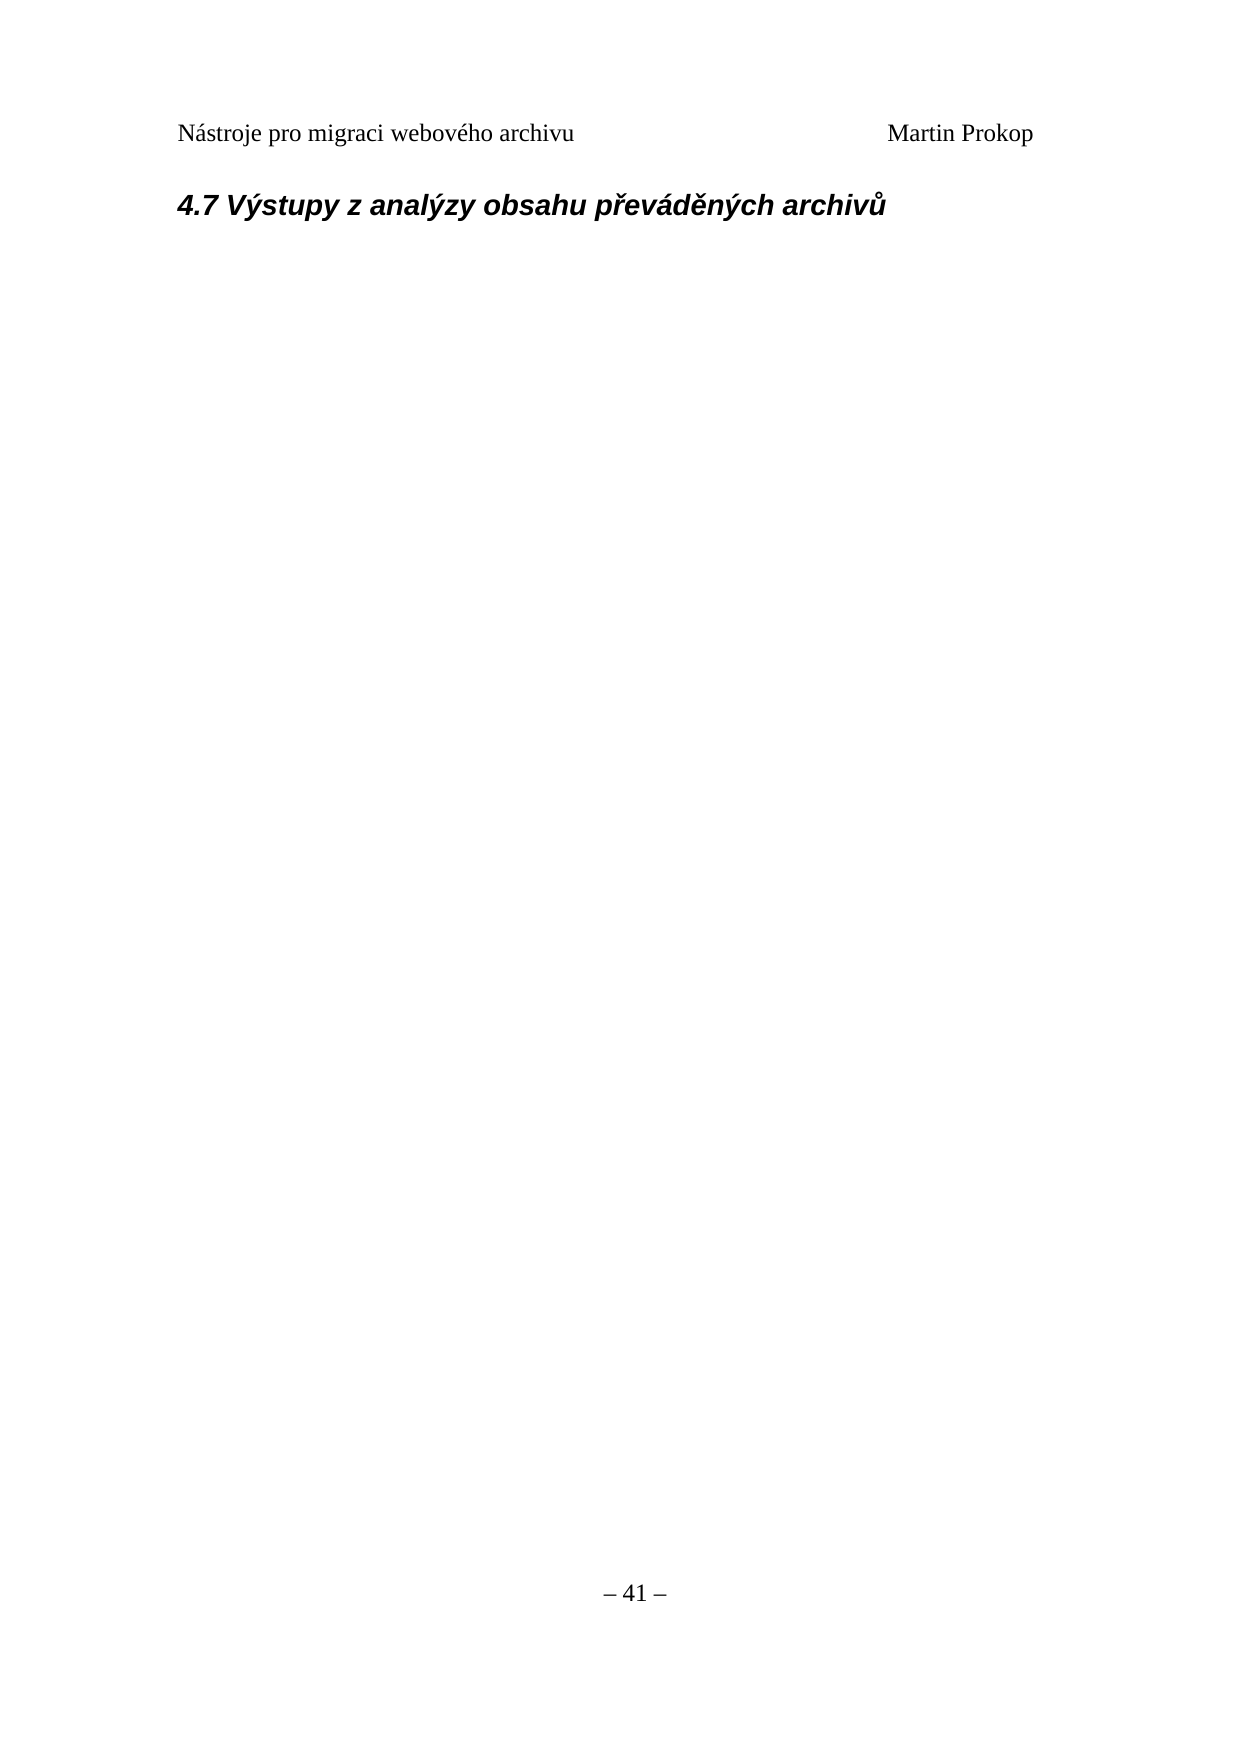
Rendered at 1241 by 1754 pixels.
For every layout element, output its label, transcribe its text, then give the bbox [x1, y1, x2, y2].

subtitle 4.7 Výstupy z analýzy obsahu převáděných archivů [177, 188, 1093, 222]
